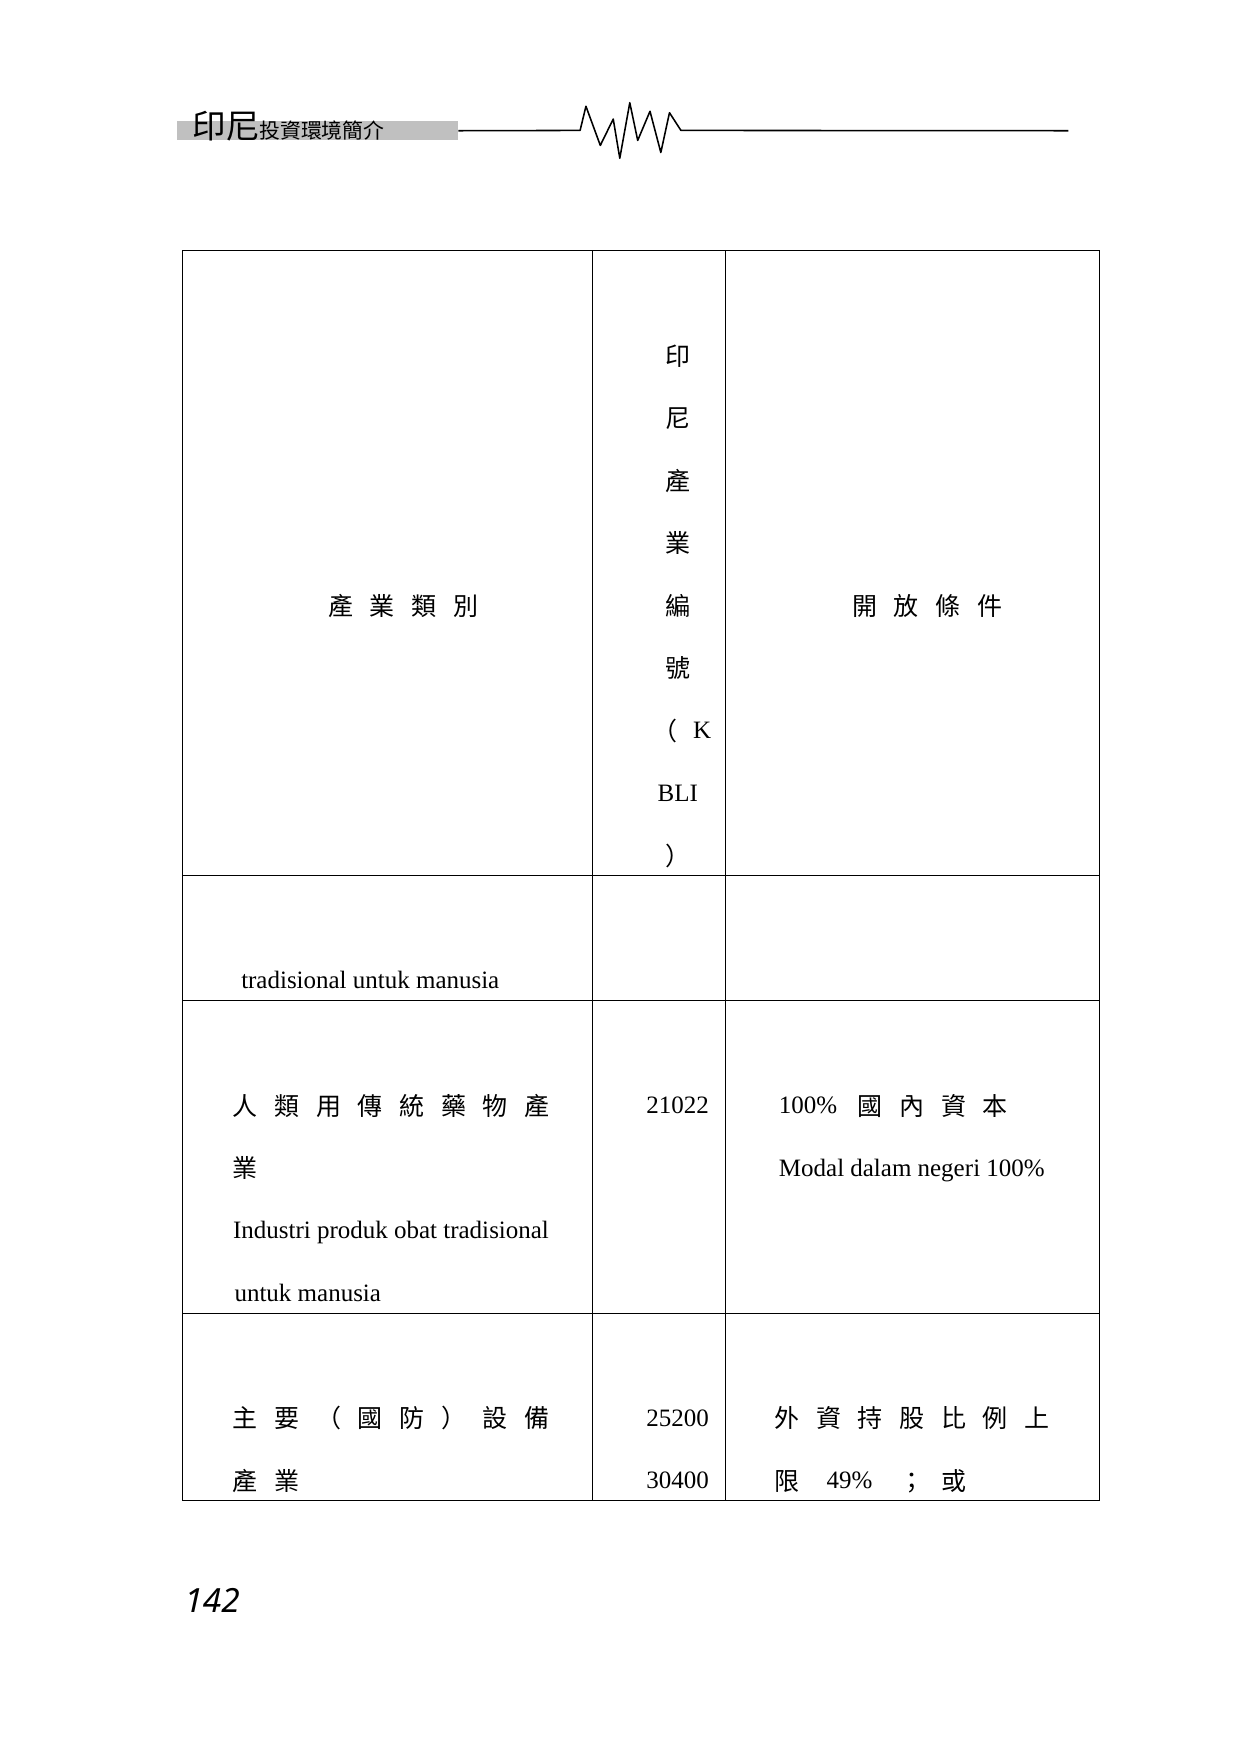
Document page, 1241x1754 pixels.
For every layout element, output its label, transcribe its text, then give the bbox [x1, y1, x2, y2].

table_cell 21022 [593, 1001, 725, 1313]
table_header 印尼產業編號（KBLI） [593, 251, 725, 875]
table_cell [726, 876, 1099, 1000]
table_cell 25200 30400 [593, 1314, 725, 1500]
table_cell 人類用傳統藥物產業 Industri produk obat tradisional untuk manusia [183, 1001, 592, 1313]
table_cell [593, 876, 725, 1000]
table_cell 100%國內資本 Modal dalam negeri 100% [726, 1001, 1099, 1313]
table_header 開放條件 [726, 251, 1099, 875]
table_cell 主要（國防）設備產業 [183, 1314, 592, 1500]
table_cell tradisional untuk manusia [183, 876, 592, 1000]
table_cell 外資持股比例上限49%；或 [726, 1314, 1099, 1500]
table_header 產業類別 [183, 251, 592, 875]
